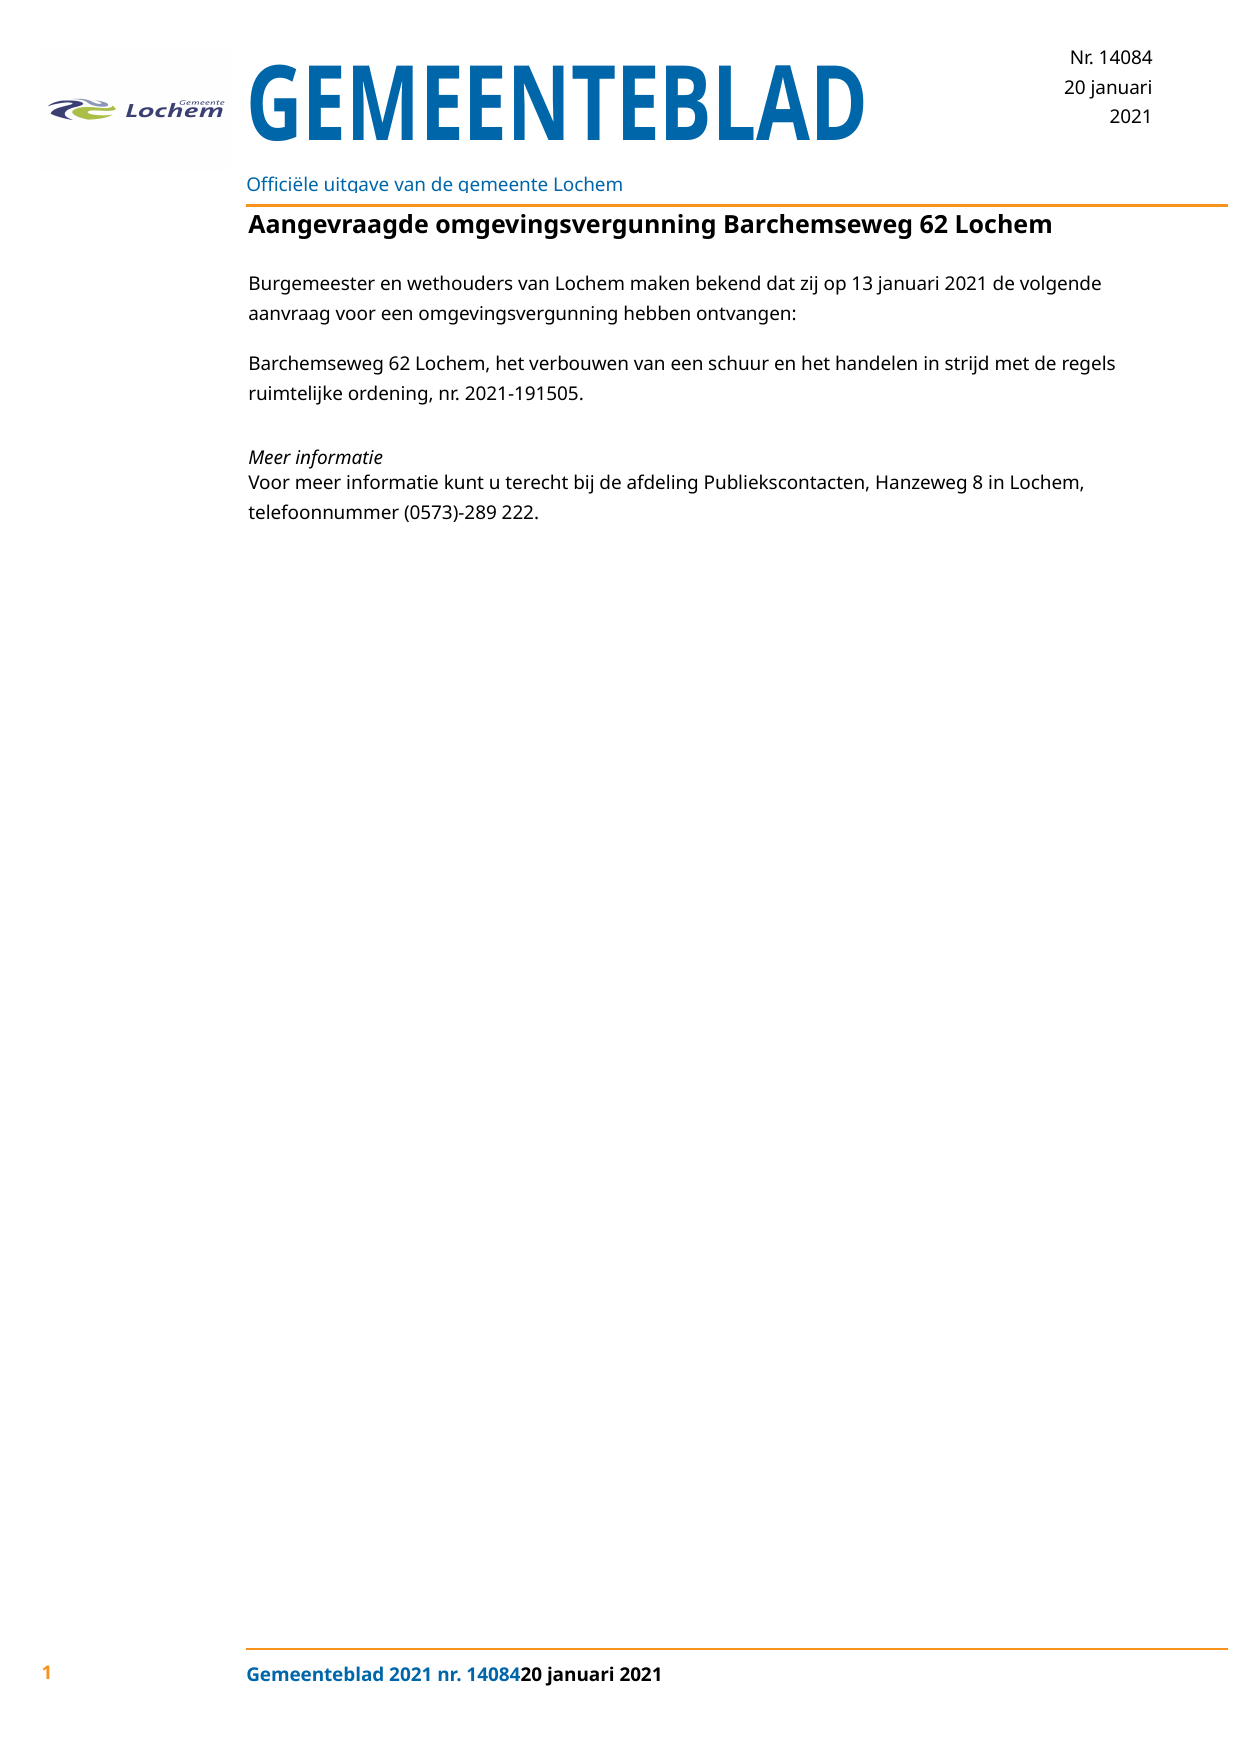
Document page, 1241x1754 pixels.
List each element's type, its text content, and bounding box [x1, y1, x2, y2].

picture [41, 47, 231, 172]
text Aangevraagde omgevingsvergunning Barchemseweg 62 Lochem [248, 207, 1152, 241]
text Meer informatie [248, 444, 1152, 469]
text Voor meer informatie kunt u terecht bij de afdeling Publiekscontacten, Hanzeweg 8 in Lochem, telefoonnummer (0573)-289 222. [248, 469, 1152, 525]
text Barchemseweg 62 Lochem, het verbouwen van een schuur en het handelen in strijd met de regels ruimtelijke ordening, nr. 2021-191505. [248, 350, 1152, 406]
text Burgemeester en wethouders van Lochem maken bekend dat zij op 13 januari 2021 de volgende aanvraag voor een omgevingsvergunning hebben ontvangen: [248, 270, 1152, 326]
